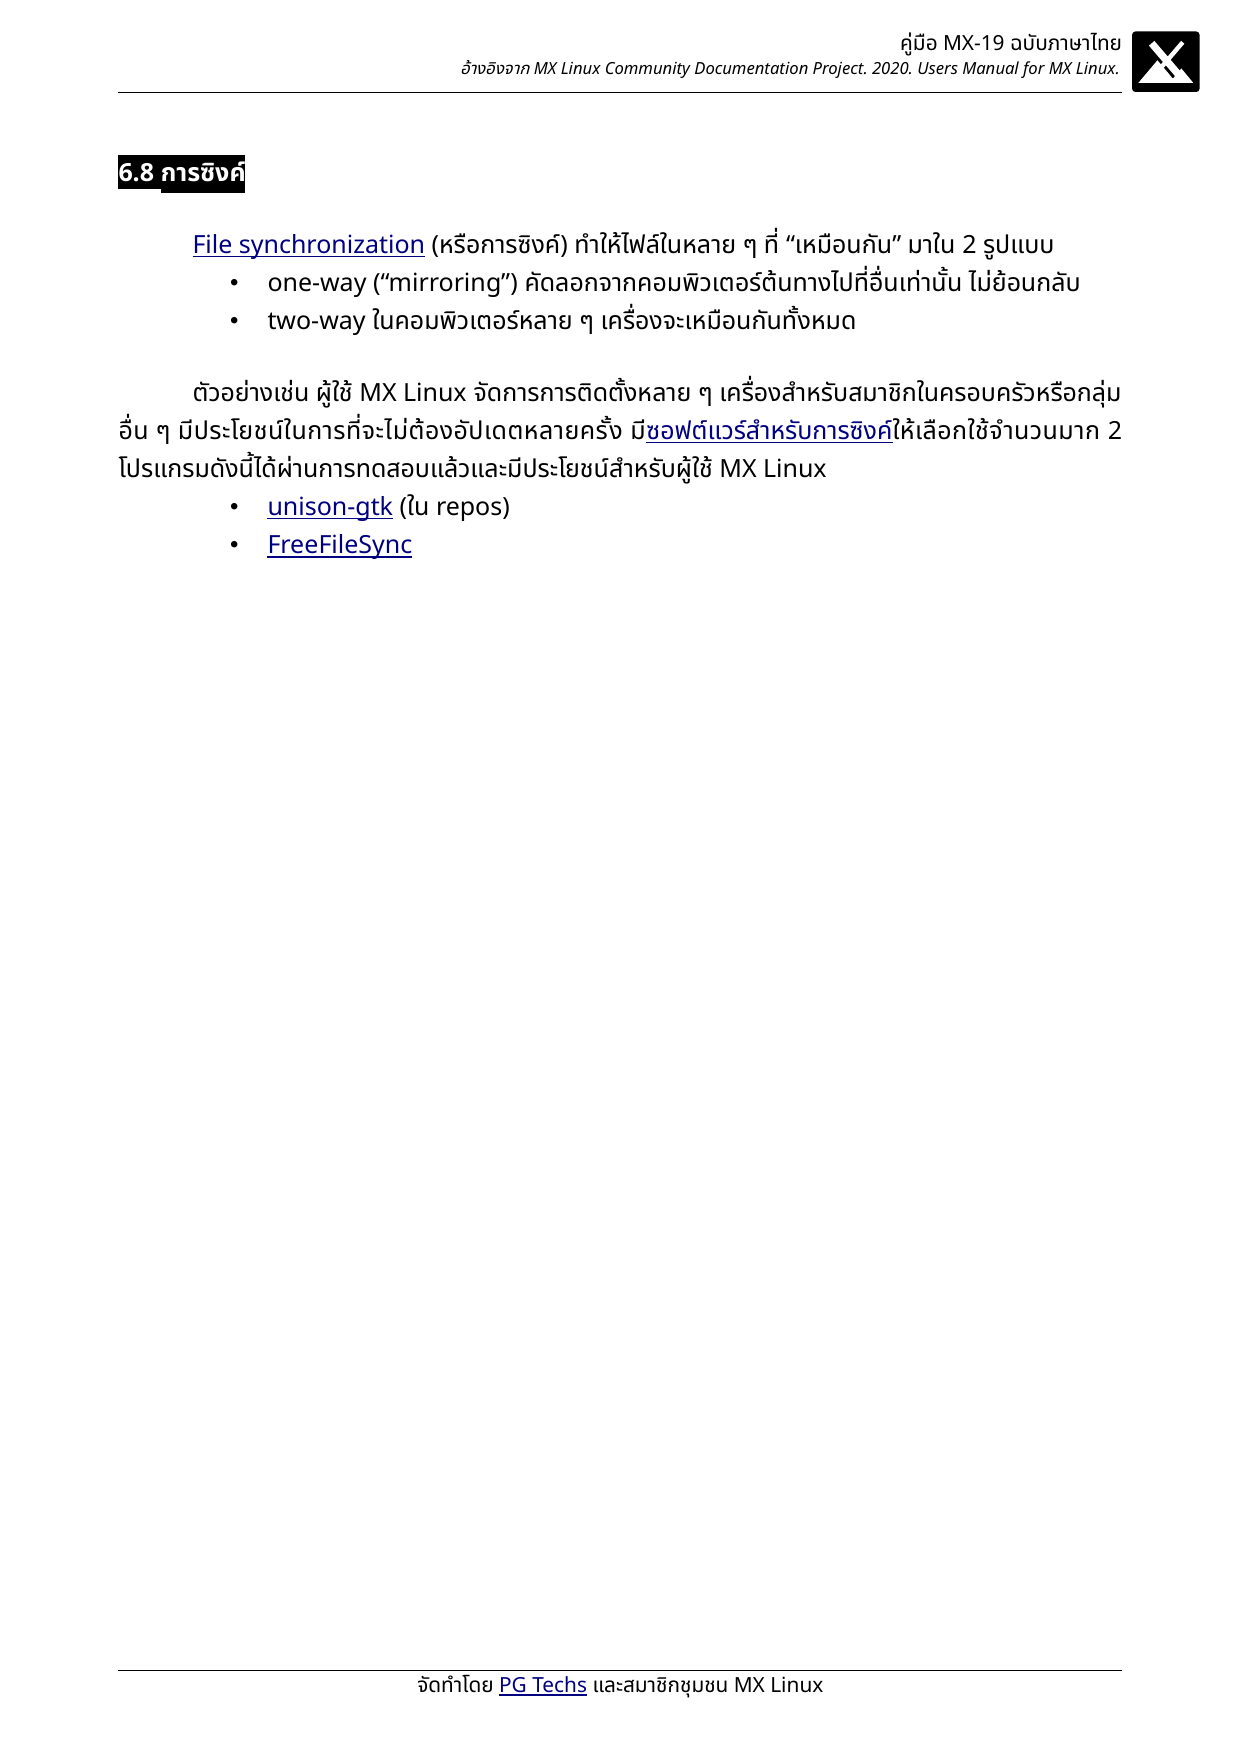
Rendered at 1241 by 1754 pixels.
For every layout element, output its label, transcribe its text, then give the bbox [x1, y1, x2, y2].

list two-way ในคอมพิวเตอร์หลาย ๆ เครื่องจะเหมือนกันทั้งหมด [230, 303, 1122, 341]
list FreeFileSync [230, 527, 1122, 561]
text ตัวอย่างเช่น ผู้ใช้ MX Linux จัดการการติดตั้งหลาย ๆ เครื่องสำหรับสมาชิกในครอบครัวหรือกลุ่มอื่น ๆ มีประโยชน์ในการที่จะไม่ต้องอัปเดตหลายครั้ง มีซอฟต์แวร์สำหรับการซิงค์ให้เลือกใช้จำนวนมาก 2 โปรแกรมดังนี้ได้ผ่านการทดสอบแล้วและมีประโยชน์สำหรับผู้ใช้ MX Linux [118, 375, 1122, 489]
list unison-gtk (ใน repos) [230, 489, 1122, 527]
list one-way (“mirroring”) คัดลอกจากคอมพิวเตอร์ต้นทางไปที่อื่นเท่านั้น ไม่ย้อนกลับ [230, 265, 1122, 303]
text File synchronization (หรือการซิงค์) ทำให้ไฟล์ในหลาย ๆ ที่ “เหมือนกัน” มาใน 2 รูปแบบ [118, 227, 1122, 265]
text 6.8 การซิงค์ [118, 154, 1122, 193]
